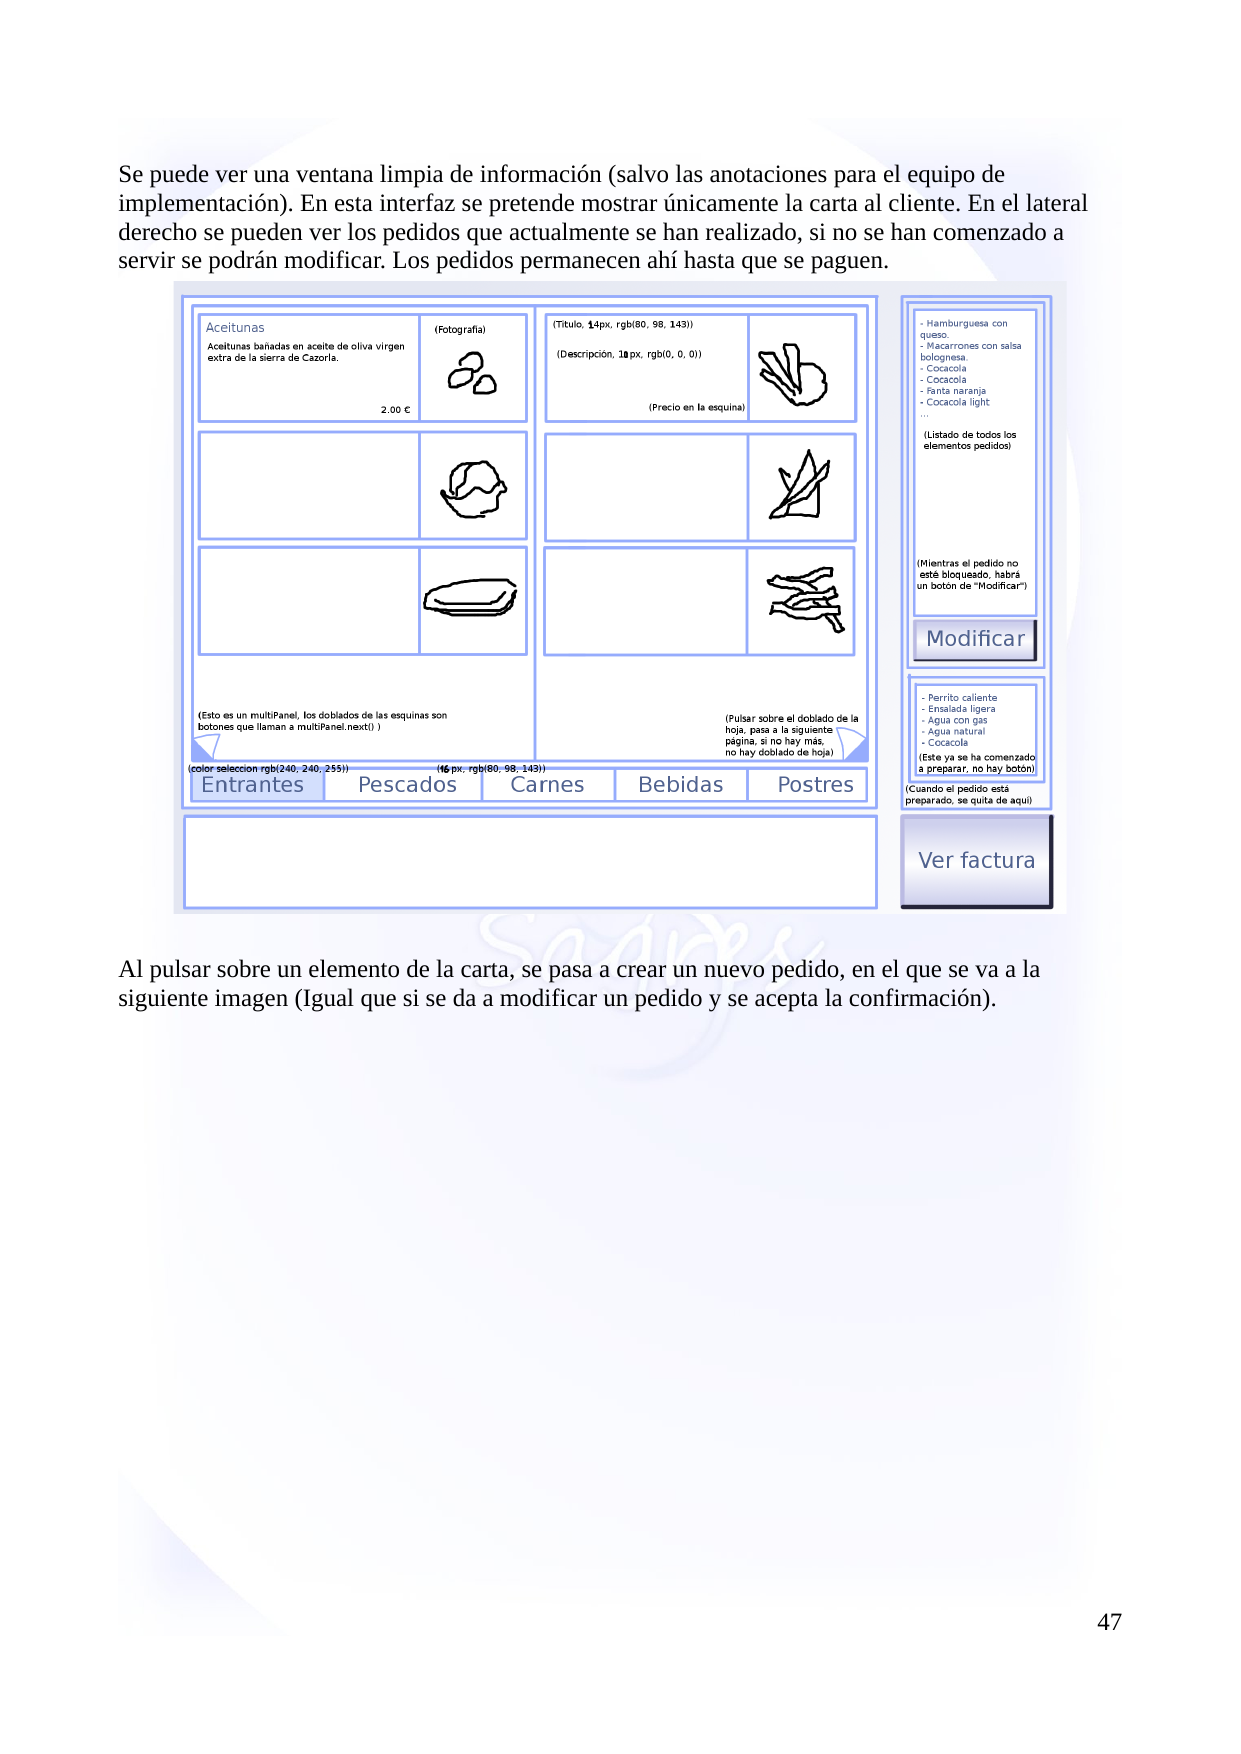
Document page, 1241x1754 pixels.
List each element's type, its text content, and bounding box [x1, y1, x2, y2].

text Se puede ver una ventana limpia de información (salvo las anotaciones para el equipo de implementación). En esta interfaz se pretende mostrar únicamente la carta al cliente. En el lateral derecho se pueden ver los pedidos que actualmente se han realizado, si no se han comenzado a servir se podrán modificar. Los pedidos permanecen ahí hasta que se paguen. [118, 159, 1122, 274]
picture [118, 118, 1122, 159]
text Al pulsar sobre un elemento de la carta, se pasa a crear un nuevo pedido, en el que se va a la siguiente imagen (Igual que si se da a modificar un pedido y se acepta la confirmación). [118, 954, 1122, 1012]
picture [118, 274, 1122, 954]
picture [118, 1012, 1122, 1636]
